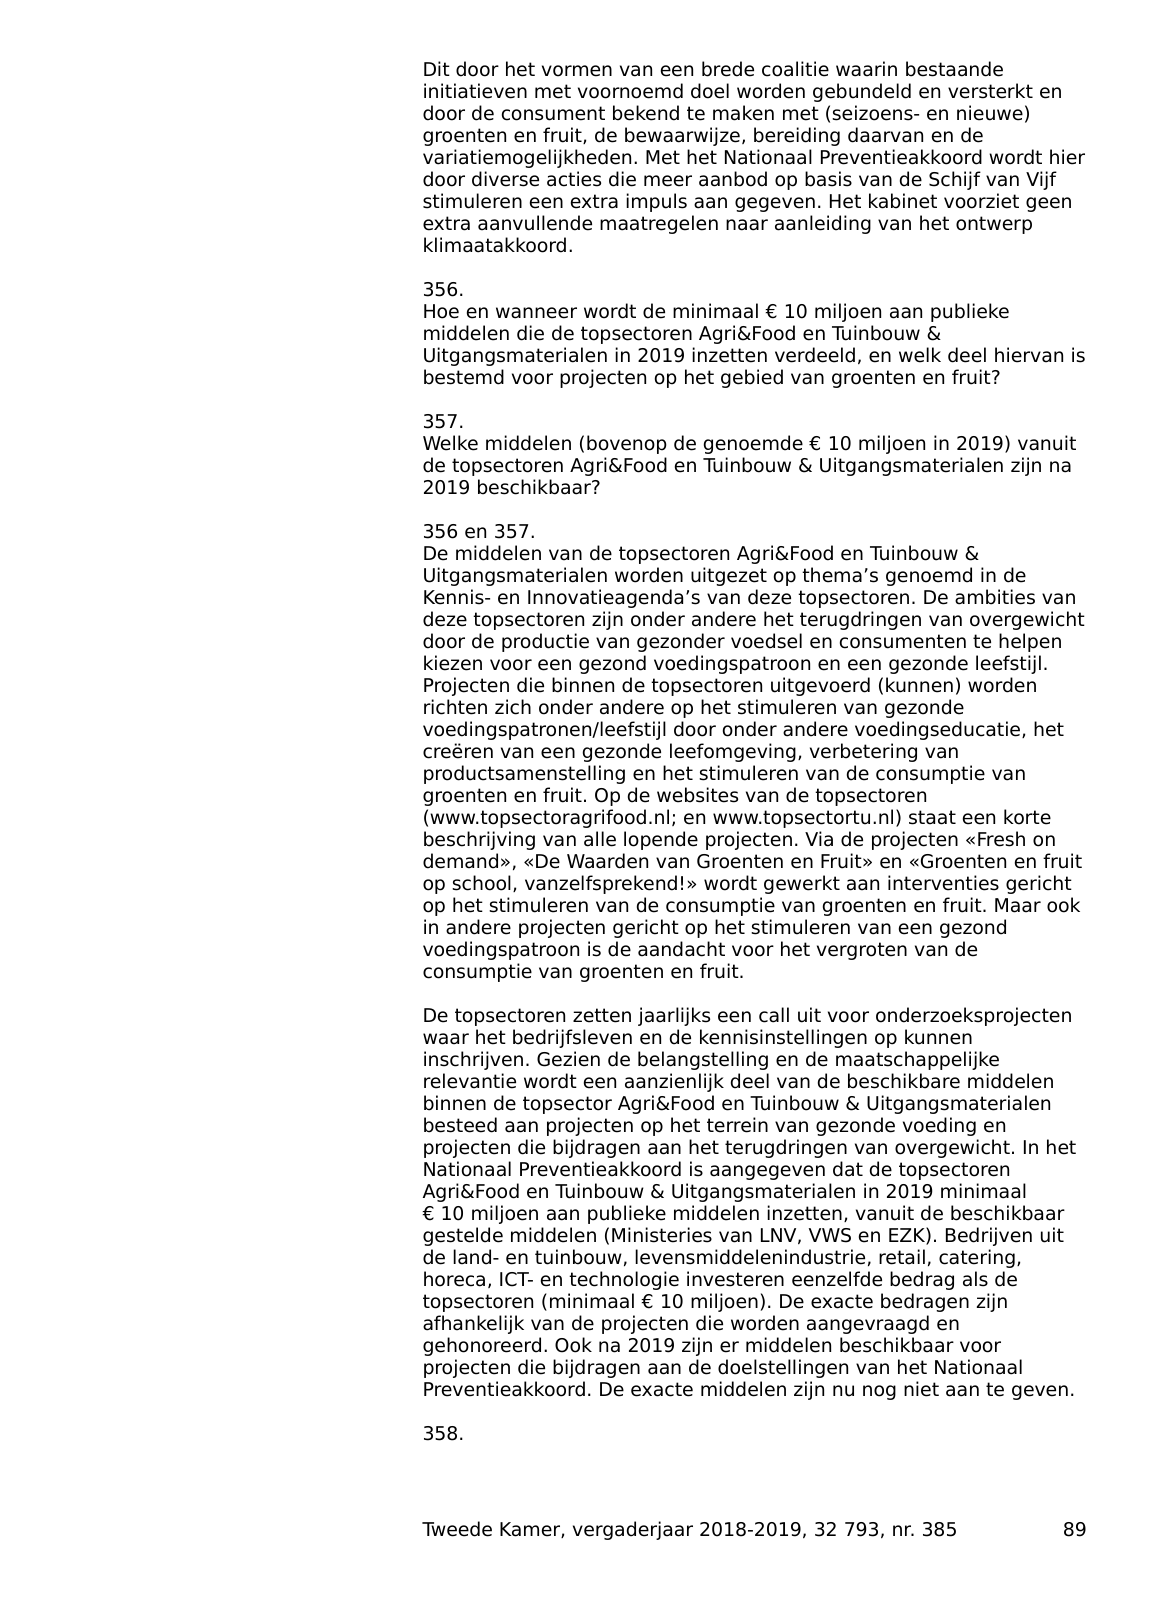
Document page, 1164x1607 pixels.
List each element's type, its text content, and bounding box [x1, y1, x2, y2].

text 358. [422, 1423, 1087, 1445]
text De topsectoren zetten jaarlijks een call uit voor onderzoeksprojecten waar het bedrijfsleven en de kennisinstellingen op kunnen inschrijven. Gezien de belangstelling en de maatschappelijke relevantie wordt een aanzienlijk deel van de beschikbare middelen binnen de topsector Agri&Food en Tuinbouw & Uitgangsmaterialen besteed aan projecten op het terrein van gezonde voeding en projecten die bijdragen aan het terugdringen van overgewicht. In het Nationaal Preventieakkoord is aangegeven dat de topsectoren Agri&Food en Tuinbouw & Uitgangsmaterialen in 2019 minimaal € 10 miljoen aan publieke middelen inzetten, vanuit de beschikbaar gestelde middelen (Ministeries van LNV, VWS en EZK). Bedrijven uit de land- en tuinbouw, levensmiddelenindustrie, retail, catering, horeca, ICT- en technologie investeren eenzelfde bedrag als de topsectoren (minimaal € 10 miljoen). De exacte bedragen zijn afhankelijk van de projecten die worden aangevraagd en gehonoreerd. Ook na 2019 zijn er middelen beschikbaar voor projecten die bijdragen aan de doelstellingen van het Nationaal Preventieakkoord. De exacte middelen zijn nu nog niet aan te geven. [422, 1005, 1087, 1401]
text Dit door het vormen van een brede coalitie waarin bestaande initiatieven met voornoemd doel worden gebundeld en versterkt en door de consument bekend te maken met (seizoens- en nieuwe) groenten en fruit, de bewaarwijze, bereiding daarvan en de variatiemogelijkheden. Met het Nationaal Preventieakkoord wordt hier door diverse acties die meer aanbod op basis van de Schijf van Vijf stimuleren een extra impuls aan gegeven. Het kabinet voorziet geen extra aanvullende maatregelen naar aanleiding van het ontwerp klimaatakkoord. [422, 59, 1087, 257]
text Welke middelen (bovenop de genoemde € 10 miljoen in 2019) vanuit de topsectoren Agri&Food en Tuinbouw & Uitgangsmaterialen zijn na 2019 beschikbaar? [422, 433, 1087, 499]
text De middelen van de topsectoren Agri&Food en Tuinbouw & Uitgangsmaterialen worden uitgezet op thema’s genoemd in de Kennis- en Innovatieagenda’s van deze topsectoren. De ambities van deze topsectoren zijn onder andere het terugdringen van overgewicht door de productie van gezonder voedsel en consumenten te helpen kiezen voor een gezond voedingspatroon en een gezonde leefstijl. Projecten die binnen de topsectoren uitgevoerd (kunnen) worden richten zich onder andere op het stimuleren van gezonde voedingspatronen/leefstijl door onder andere voedingseducatie, het creëren van een gezonde leefomgeving, verbetering van productsamenstelling en het stimuleren van de consumptie van groenten en fruit. Op de websites van de topsectoren (www.topsectoragrifood.nl; en www.topsectortu.nl) staat een korte beschrijving van alle lopende projecten. Via de projecten «Fresh on demand», «De Waarden van Groenten en Fruit» en «Groenten en fruit op school, vanzelfsprekend!» wordt gewerkt aan interventies gericht op het stimuleren van de consumptie van groenten en fruit. Maar ook in andere projecten gericht op het stimuleren van een gezond voedingspatroon is de aandacht voor het vergroten van de consumptie van groenten en fruit. [422, 543, 1087, 983]
text 356. [422, 279, 1087, 301]
text 356 en 357. [422, 521, 1087, 543]
text Hoe en wanneer wordt de minimaal € 10 miljoen aan publieke middelen die de topsectoren Agri&Food en Tuinbouw & Uitgangsmaterialen in 2019 inzetten verdeeld, en welk deel hiervan is bestemd voor projecten op het gebied van groenten en fruit? [422, 301, 1087, 389]
text 357. [422, 411, 1087, 433]
